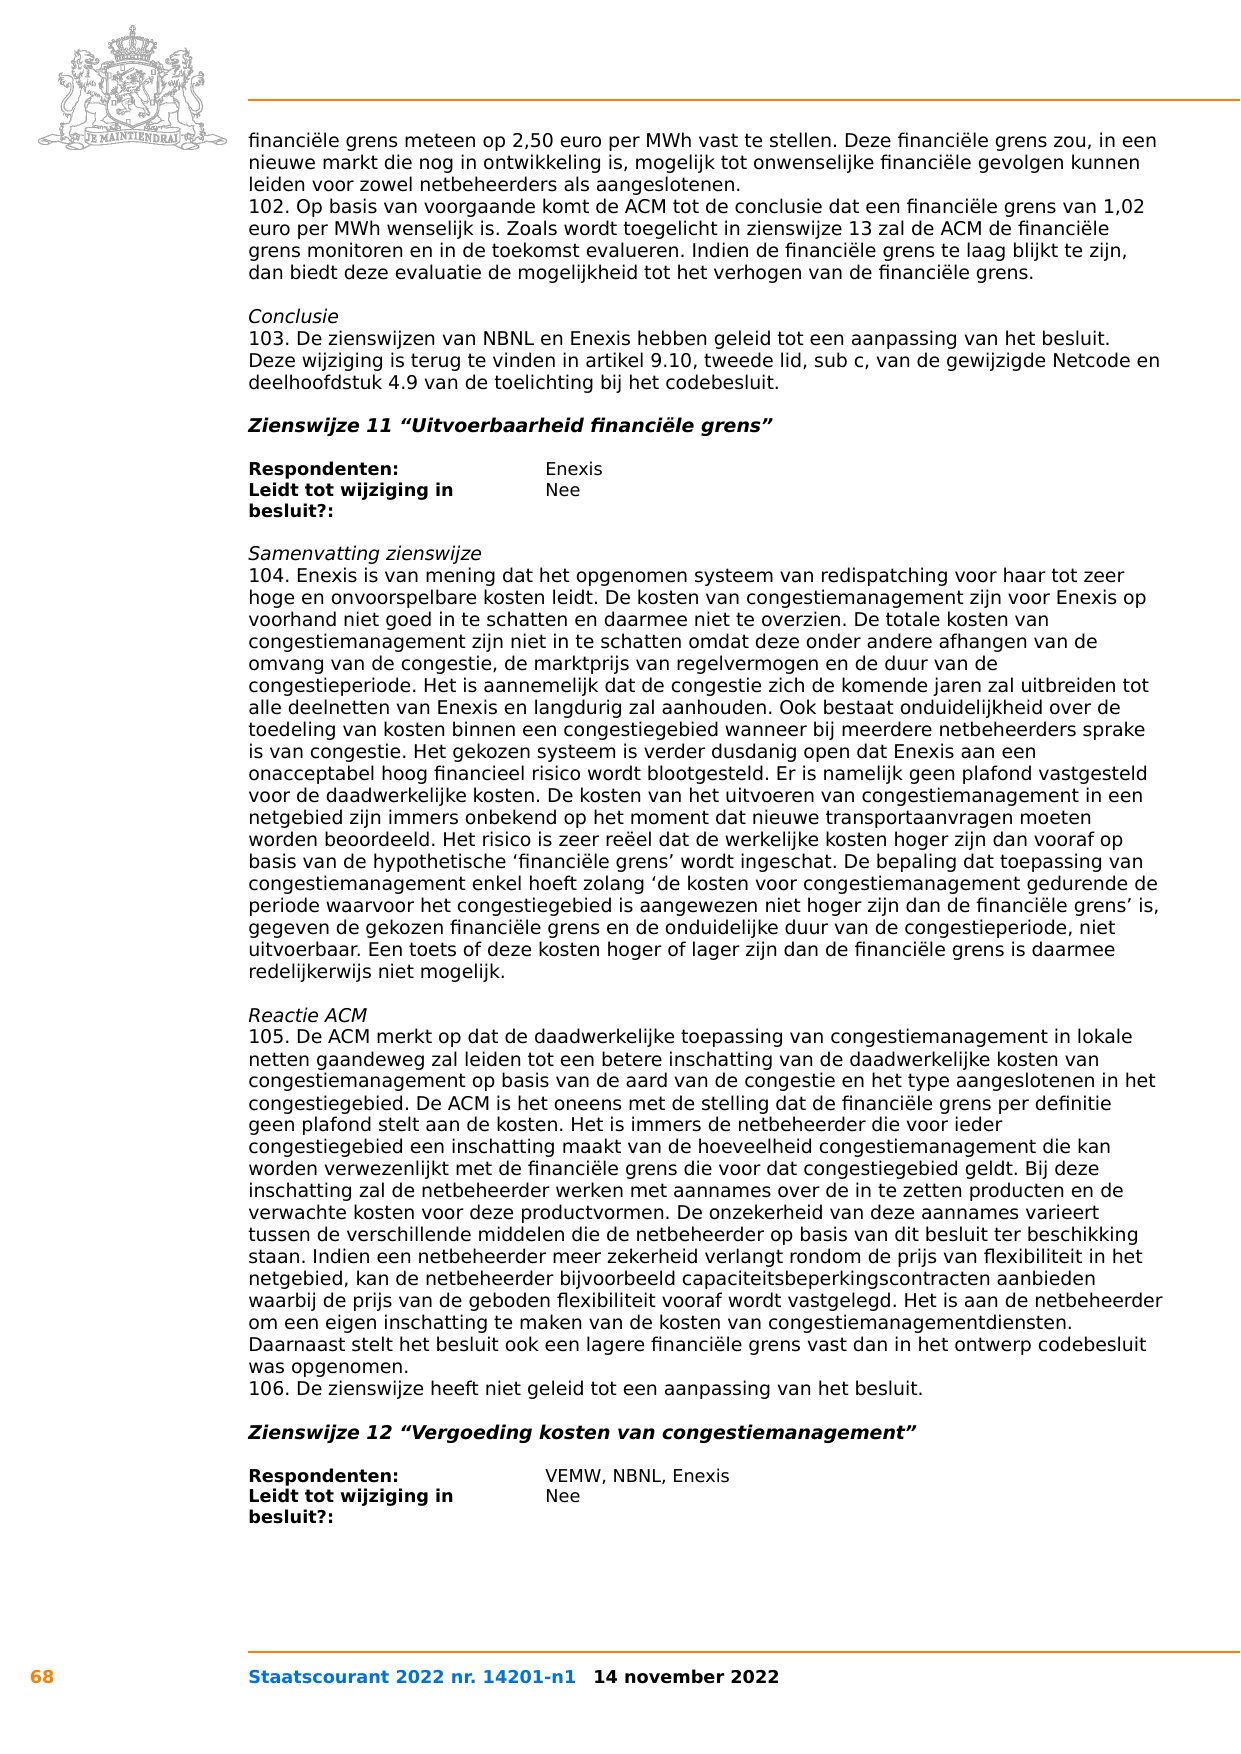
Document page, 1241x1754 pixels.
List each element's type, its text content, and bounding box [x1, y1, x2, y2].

text 106. De zienswijze heeft niet geleid tot een aanpassing van het besluit. [248, 1378, 1163, 1400]
table_header VEMW, NBNL, Enexis [539, 1466, 1163, 1486]
table_cell Nee [539, 480, 1163, 521]
subtitle Zienswijze 11 “Uitvoerbaarheid financiële grens” [248, 415, 1163, 437]
table_header Respondenten: [248, 1466, 539, 1486]
picture [38, 25, 227, 150]
text 102. Op basis van voorgaande komt de ACM tot de conclusie dat een financiële grens van 1,02 euro per MWh wenselijk is. Zoals wordt toegelicht in zienswijze 13 zal de ACM de financiële grens monitoren en in de toekomst evalueren. Indien de financiële grens te laag blijkt te zijn, dan biedt deze evaluatie de mogelijkheid tot het verhogen van de financiële grens. [248, 196, 1163, 284]
subtitle Zienswijze 12 “Vergoeding kosten van congestiemanagement” [248, 1422, 1163, 1444]
subtitle Samenvatting zienswijze [248, 543, 1163, 565]
text 104. Enexis is van mening dat het opgenomen systeem van redispatching voor haar tot zeer hoge en onvoorspelbare kosten leidt. De kosten van congestiemanagement zijn voor Enexis op voorhand niet goed in te schatten en daarmee niet te overzien. De totale kosten van congestiemanagement zijn niet in te schatten omdat deze onder andere afhangen van de omvang van de congestie, de marktprijs van regelvermogen en de duur van de congestieperiode. Het is aannemelijk dat de congestie zich de komende jaren zal uitbreiden tot alle deelnetten van Enexis en langdurig zal aanhouden. Ook bestaat onduidelijkheid over de toedeling van kosten binnen een congestiegebied wanneer bij meerdere netbeheerders sprake is van congestie. Het gekozen systeem is verder dusdanig open dat Enexis aan een onacceptabel hoog financieel risico wordt blootgesteld. Er is namelijk geen plafond vastgesteld voor de daadwerkelijke kosten. De kosten van het uitvoeren van congestiemanagement in een netgebied zijn immers onbekend op het moment dat nieuwe transportaanvragen moeten worden beoordeeld. Het risico is zeer reëel dat de werkelijke kosten hoger zijn dan vooraf op basis van de hypothetische ‘financiële grens’ wordt ingeschat. De bepaling dat toepassing van congestiemanagement enkel hoeft zolang ‘de kosten voor congestiemanagement gedurende de periode waarvoor het congestiegebied is aangewezen niet hoger zijn dan de financiële grens’ is, gegeven de gekozen financiële grens en de onduidelijke duur van de congestieperiode, niet uitvoerbaar. Een toets of deze kosten hoger of lager zijn dan de financiële grens is daarmee redelijkerwijs niet mogelijk. [248, 565, 1163, 983]
table_cell Leidt tot wijziging in besluit?: [248, 1486, 539, 1528]
table_header Respondenten: [248, 459, 539, 480]
text 103. De zienswijzen van NBNL en Enexis hebben geleid tot een aanpassing van het besluit. Deze wijziging is terug te vinden in artikel 9.10, tweede lid, sub c, van de gewijzigde Netcode en deelhoofdstuk 4.9 van de toelichting bij het codebesluit. [248, 328, 1163, 393]
table_header Enexis [539, 459, 1163, 480]
table_cell Leidt tot wijziging in besluit?: [248, 480, 539, 521]
subtitle Reactie ACM [248, 1004, 1163, 1026]
table_cell Nee [539, 1486, 1163, 1528]
text financiële grens meteen op 2,50 euro per MWh vast te stellen. Deze financiële grens zou, in een nieuwe markt die nog in ontwikkeling is, mogelijk tot onwenselijke financiële gevolgen kunnen leiden voor zowel netbeheerders als aangeslotenen. [248, 130, 1163, 196]
text 105. De ACM merkt op dat de daadwerkelijke toepassing van congestiemanagement in lokale netten gaandeweg zal leiden tot een betere inschatting van de daadwerkelijke kosten van congestiemanagement op basis van de aard van de congestie en het type aangeslotenen in het congestiegebied. De ACM is het oneens met de stelling dat de financiële grens per definitie geen plafond stelt aan de kosten. Het is immers de netbeheerder die voor ieder congestiegebied een inschatting maakt van de hoeveelheid congestiemanagement die kan worden verwezenlijkt met de financiële grens die voor dat congestiegebied geldt. Bij deze inschatting zal de netbeheerder werken met aannames over de in te zetten producten en de verwachte kosten voor deze productvormen. De onzekerheid van deze aannames varieert tussen de verschillende middelen die de netbeheerder op basis van dit besluit ter beschikking staan. Indien een netbeheerder meer zekerheid verlangt rondom de prijs van flexibiliteit in het netgebied, kan de netbeheerder bijvoorbeeld capaciteitsbeperkingscontracten aanbieden waarbij de prijs van de geboden flexibiliteit vooraf wordt vastgelegd. Het is aan de netbeheerder om een eigen inschatting te maken van de kosten van congestiemanagementdiensten. Daarnaast stelt het besluit ook een lagere financiële grens vast dan in het ontwerp codebesluit was opgenomen. [248, 1026, 1163, 1378]
subtitle Conclusie [248, 306, 1163, 328]
